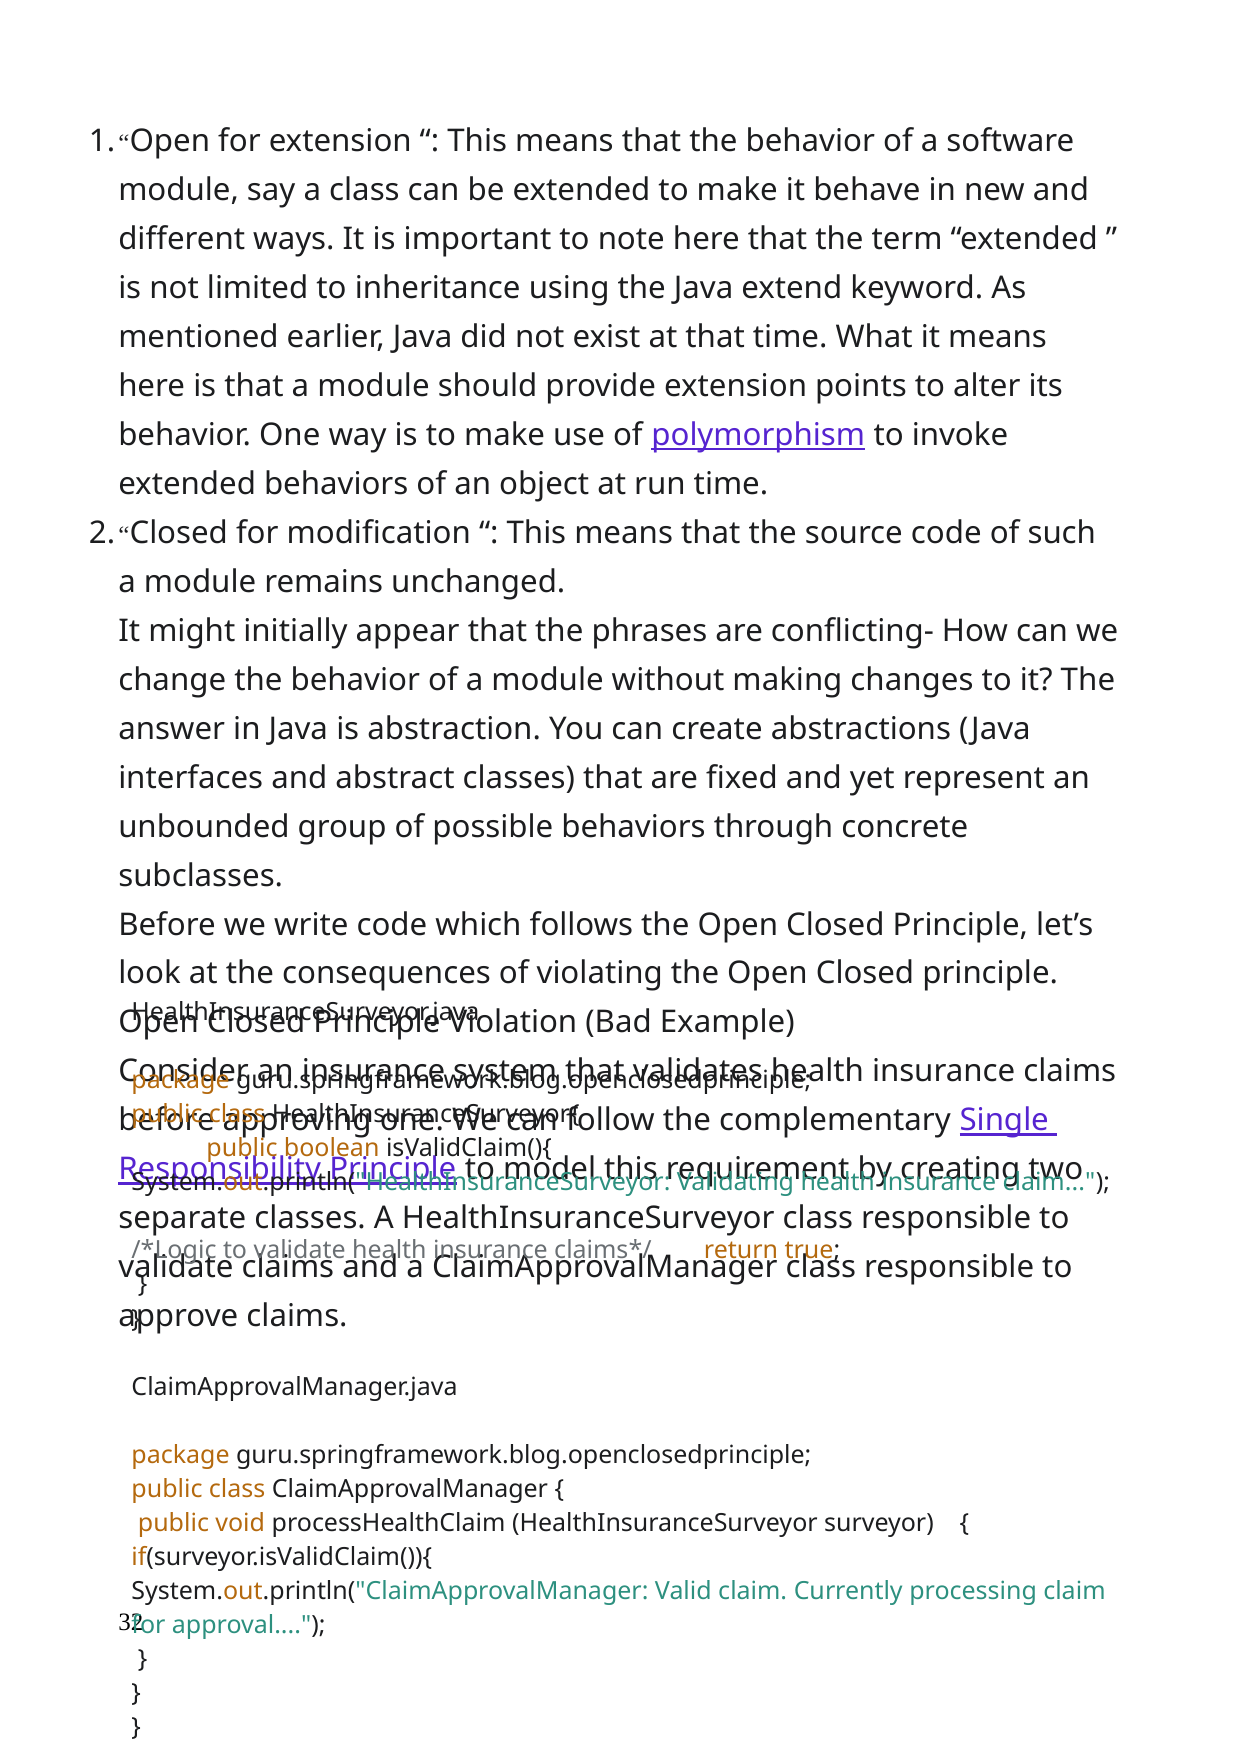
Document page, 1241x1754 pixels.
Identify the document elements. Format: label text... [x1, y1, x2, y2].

text Open Closed Principle Violation (Bad Example) [118, 999, 1122, 1042]
text Consider an insurance system that validates health insurance claims before approving one. We can follow the complementary Single Responsibility Principle to model this requirement by creating two separate classes. A HealthInsuranceSurveyor class responsible to validate claims and a ClaimApprovalManager class responsible to approve claims. [118, 1048, 1122, 1336]
list “Closed for modification “: This means that the source code of such a module remains unchanged. [118, 510, 1122, 601]
list “Open for extension “: This means that the behavior of a software module, say a class can be extended to make it behave in new and different ways. It is important to note here that the term “extended ” is not limited to inheritance using the Java extend keyword. As mentioned earlier, Java did not exist at that time. What it means here is that a module should provide extension points to alter its behavior. One way is to make use of polymorphism to invoke extended behaviors of an object at run time. [118, 118, 1122, 503]
text It might initially appear that the phrases are conflicting- How can we change the behavior of a module without making changes to it? The answer in Java is abstraction. You can create abstractions (Java interfaces and abstract classes) that are fixed and yet represent an unbounded group of possible behaviors through concrete subclasses. [118, 608, 1122, 895]
text Before we write code which follows the Open Closed Principle, let’s look at the consequences of violating the Open Closed principle. [118, 901, 1122, 993]
